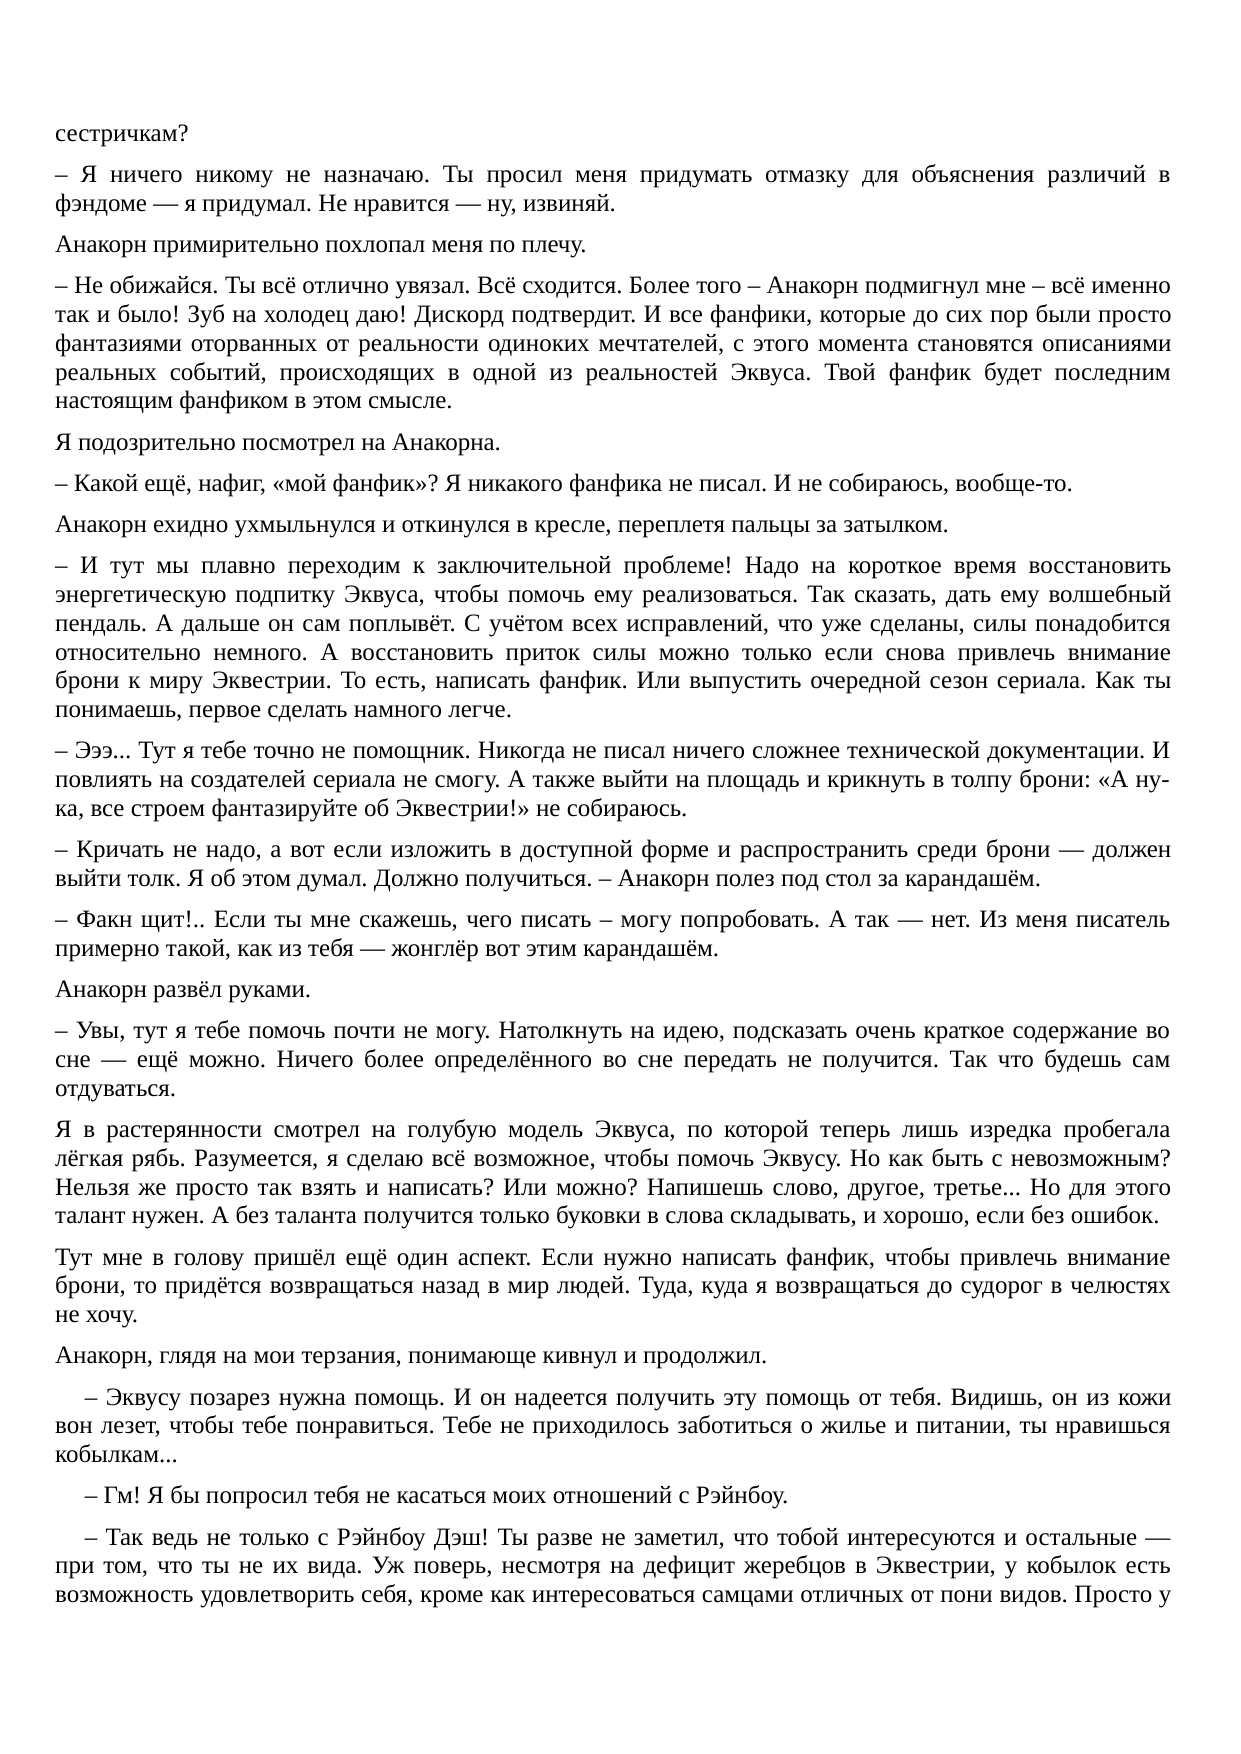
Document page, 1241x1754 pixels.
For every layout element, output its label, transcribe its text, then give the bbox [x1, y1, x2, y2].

text – Я ничего никому не назначаю. Ты просил меня придумать отмазку для объяснения различий в фэндоме — я придумал. Не нравится — ну, извиняй. [55, 159, 1172, 217]
text – Факн щит!.. Если ты мне скажешь, чего писать – могу попробовать. А так — нет. Из меня писатель примерно такой, как из тебя — жонглёр вот этим карандашём. [55, 904, 1172, 962]
text – Не обижайся. Ты всё отлично увязал. Всё сходится. Более того – Анакорн подмигнул мне – всё именно так и было! Зуб на холодец даю! Дискорд подтвердит. И все фанфики, которые до сих пор были просто фантазиями оторванных от реальности одиноких мечтателей, с этого момента становятся описаниями реальных событий, происходящих в одной из реальностей Эквуса. Твой фанфик будет последним настоящим фанфиком в этом смысле. [55, 271, 1172, 414]
text Анакорн примирительно похлопал меня по плечу. [55, 229, 1172, 258]
text Анакорн развёл руками. [55, 974, 1172, 1003]
text сестричкам? [55, 118, 1172, 147]
text Анакорн, глядя на мои терзания, понимающе кивнул и продолжил. [55, 1341, 1172, 1369]
text – Эээ... Тут я тебе точно не помощник. Никогда не писал ничего сложнее технической документации. И повлиять на создателей сериала не смогу. А также выйти на площадь и крикнуть в толпу брони: «А ну-ка, все строем фантазируйте об Эквестрии!» не собираюсь. [55, 736, 1172, 822]
text Анакорн ехидно ухмыльнулся и откинулся в кресле, переплетя пальцы за затылком. [55, 509, 1172, 538]
text – И тут мы плавно переходим к заключительной проблеме! Надо на короткое время восстановить энергетическую подпитку Эквуса, чтобы помочь ему реализоваться. Так сказать, дать ему волшебный пендаль. А дальше он сам поплывёт. С учётом всех исправлений, что уже сделаны, силы понадобится относительно немного. А восстановить приток силы можно только если снова привлечь внимание брони к миру Эквестрии. То есть, написать фанфик. Или выпустить очередной сезон сериала. Как ты понимаешь, первое сделать намного легче. [55, 551, 1172, 723]
text Тут мне в голову пришёл ещё один аспект. Если нужно написать фанфик, чтобы привлечь внимание брони, то придётся возвращаться назад в мир людей. Туда, куда я возвращаться до судорог в челюстях не хочу. [55, 1242, 1172, 1328]
text – Увы, тут я тебе помочь почти не могу. Натолкнуть на идею, подсказать очень краткое содержание во сне — ещё можно. Ничего более определённого во сне передать не получится. Так что будешь сам отдуваться. [55, 1016, 1172, 1102]
text – Какой ещё, нафиг, «мой фанфик»? Я никакого фанфика не писал. И не собираюсь, вообще-то. [55, 468, 1172, 497]
text – Эквусу позарез нужна помощь. И он надеется получить эту помощь от тебя. Видишь, он из кожи вон лезет, чтобы тебе понравиться. Тебе не приходилось заботиться о жилье и питании, ты нравишься кобылкам... [55, 1382, 1172, 1468]
text – Так ведь не только с Рэйнбоу Дэш! Ты разве не заметил, что тобой интересуются и остальные — при том, что ты не их вида. Уж поверь, несмотря на дефицит жеребцов в Эквестрии, у кобылок есть возможность удовлетворить себя, кроме как интересоваться самцами отличных от пони видов. Просто у [55, 1522, 1172, 1608]
text – Кричать не надо, а вот если изложить в доступной форме и распространить среди брони — должен выйти толк. Я об этом думал. Должно получиться. – Анакорн полез под стол за карандашём. [55, 834, 1172, 892]
text – Гм! Я бы попросил тебя не касаться моих отношений с Рэйнбоу. [55, 1481, 1172, 1509]
text Я в растерянности смотрел на голубую модель Эквуса, по которой теперь лишь изредка пробегала лёгкая рябь. Разумеется, я сделаю всё возможное, чтобы помочь Эквусу. Но как быть с невозможным? Нельзя же просто так взять и написать? Или можно? Напишешь слово, другое, третье... Но для этого талант нужен. А без таланта получится только буковки в слова складывать, и хорошо, если без ошибок. [55, 1114, 1172, 1229]
text Я подозрительно посмотрел на Анакорна. [55, 427, 1172, 456]
